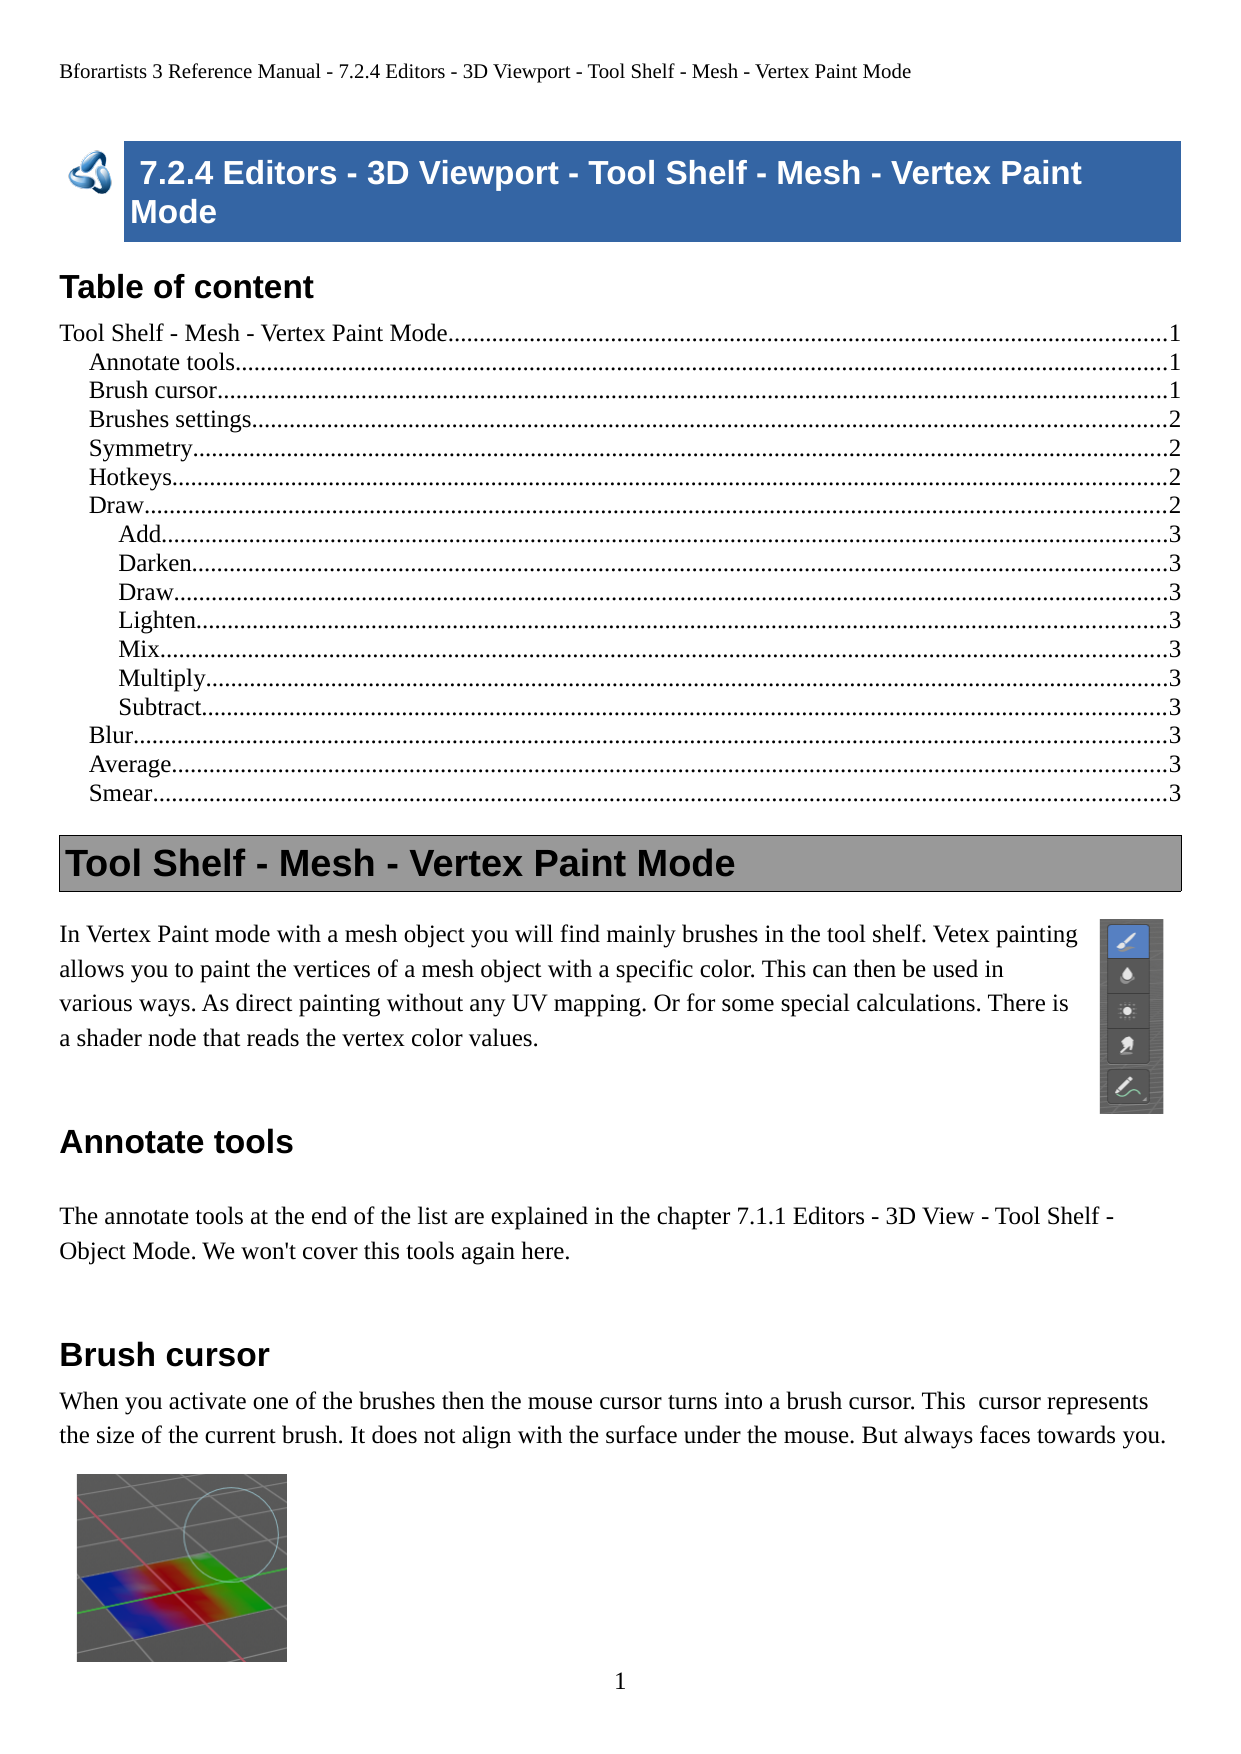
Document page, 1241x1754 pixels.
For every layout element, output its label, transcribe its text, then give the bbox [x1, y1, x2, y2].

picture [65, 147, 114, 197]
subtitle Brush cursor [59, 1334, 1181, 1373]
text Draw 3 [118, 577, 1181, 605]
text Hotkeys 2 [88, 462, 1181, 490]
text Draw 2 [88, 490, 1181, 519]
text Lighten 3 [118, 605, 1181, 634]
text Symmetry 2 [88, 433, 1181, 462]
text Annotate tools 1 [88, 347, 1181, 375]
text Subtract 3 [118, 692, 1181, 720]
text Brush cursor 1 [88, 375, 1181, 404]
table_header 7.2.4 Editors - 3D Viewport - Tool Shelf - Mesh - Vertex Paint Mode [124, 141, 1181, 242]
text Mix 3 [118, 634, 1181, 663]
text Multiply 3 [118, 663, 1181, 692]
text Add 3 [118, 519, 1181, 548]
text Darken 3 [118, 548, 1181, 577]
text Average 3 [88, 749, 1181, 778]
subtitle Annotate tools [59, 1122, 1181, 1160]
text Brushes settings 2 [88, 404, 1181, 433]
text Blur 3 [88, 720, 1181, 749]
text The annotate tools at the end of the list are explained in the chapter 7.1.1 Editors - 3D View - Tool Shelf - Object Mode. We won't cover this tools again here. [59, 1201, 1181, 1265]
table_header Tool Shelf - Mesh - Vertex Paint Mode [60, 836, 1181, 891]
table_header [59, 141, 124, 242]
picture [76, 1474, 287, 1662]
picture [1099, 919, 1164, 1114]
subtitle Table of content [59, 267, 1181, 305]
text Smear 3 [88, 778, 1181, 807]
text Tool Shelf - Mesh - Vertex Paint Mode 1 [59, 318, 1181, 347]
text In Vertex Paint mode with a mesh object you will find mainly brushes in the tool shelf. Vetex painting allows you to paint the vertices of a mesh object with a specific color. This can then be used in various ways. As direct painting without any UV mapping. Or for some special calculations. There is a shader node that reads the vertex color values. [59, 919, 1099, 1052]
text When you activate one of the brushes then the mouse cursor turns into a brush cursor. This cursor represents the size of the current brush. It does not align with the surface under the mouse. But always faces towards you. [59, 1386, 1181, 1449]
